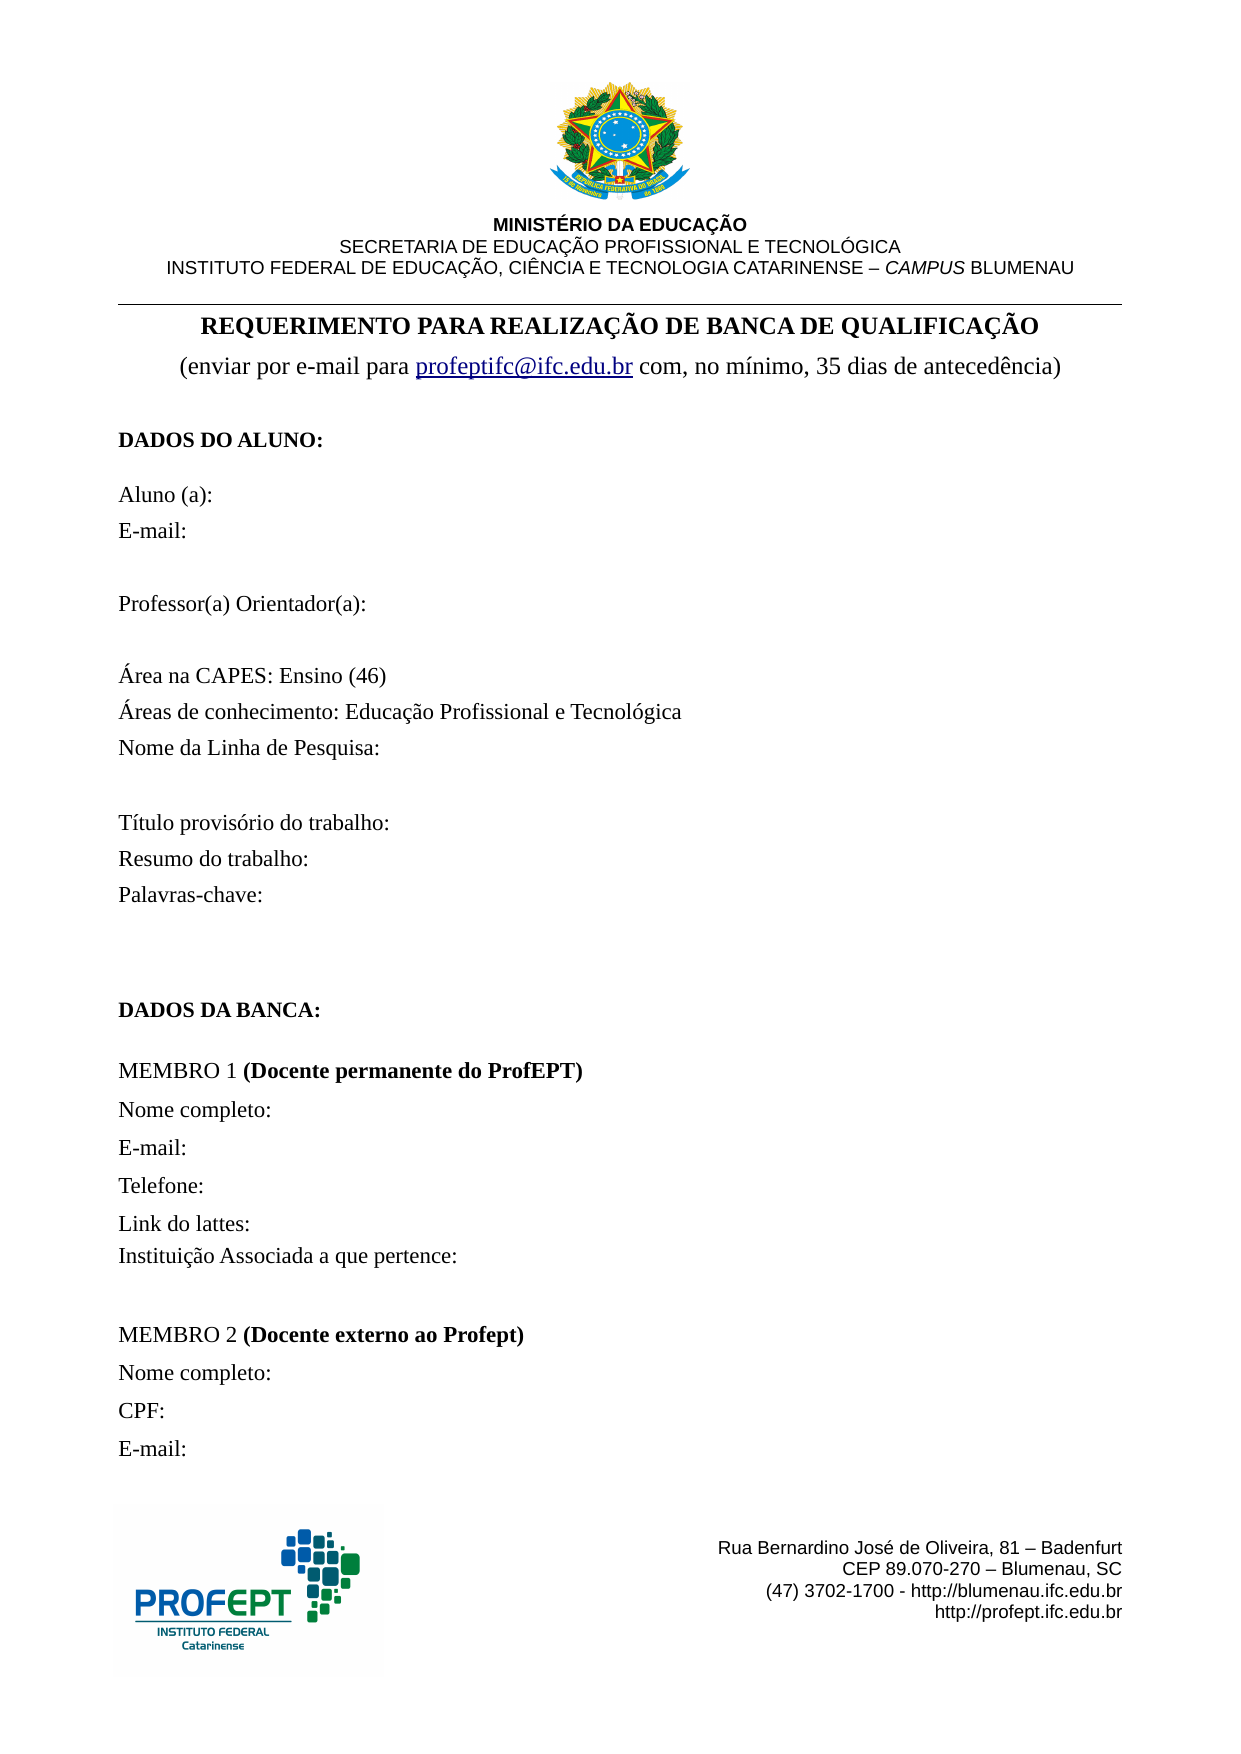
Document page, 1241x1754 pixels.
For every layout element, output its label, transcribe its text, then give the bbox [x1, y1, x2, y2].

text Telefone: [118, 1172, 1122, 1198]
picture [113, 1504, 384, 1677]
text Nome completo: [118, 1096, 1122, 1122]
text E-mail: [118, 1435, 1122, 1462]
picture [655, 176, 662, 182]
text Aluno (a): [118, 481, 1122, 508]
text DADOS DA BANCA: [118, 997, 1122, 1022]
text Resumo do trabalho: [118, 845, 1122, 871]
picture [549, 82, 690, 200]
text Link do lattes: [118, 1210, 1122, 1237]
text CPF: [118, 1397, 1122, 1423]
text Área na CAPES: Ensino (46) [118, 662, 1122, 688]
text MEMBRO 1 (Docente permanente do ProfEPT) [118, 1057, 1122, 1084]
text Nome da Linha de Pesquisa: [118, 734, 1122, 760]
text MEMBRO 2 (Docente externo ao Profept) [118, 1321, 1122, 1347]
text Instituição Associada a que pertence: [118, 1243, 1122, 1269]
text E-mail: [118, 1134, 1122, 1160]
text REQUERIMENTO PARA REALIZAÇÃO DE BANCA DE QUALIFICAÇÃO [118, 311, 1122, 339]
text (enviar por e-mail para profeptifc@ifc.edu.br com, no mínimo, 35 dias de antecedência) [118, 351, 1122, 380]
text DADOS DO ALUNO: [118, 427, 1122, 452]
text Título provisório do trabalho: [118, 809, 1122, 835]
text E-mail: [118, 517, 1122, 544]
text Professor(a) Orientador(a): [118, 589, 1122, 616]
text Palavras-chave: [118, 881, 1122, 907]
text Áreas de conhecimento: Educação Profissional e Tecnológica [118, 698, 1122, 724]
text Nome completo: [118, 1359, 1122, 1385]
